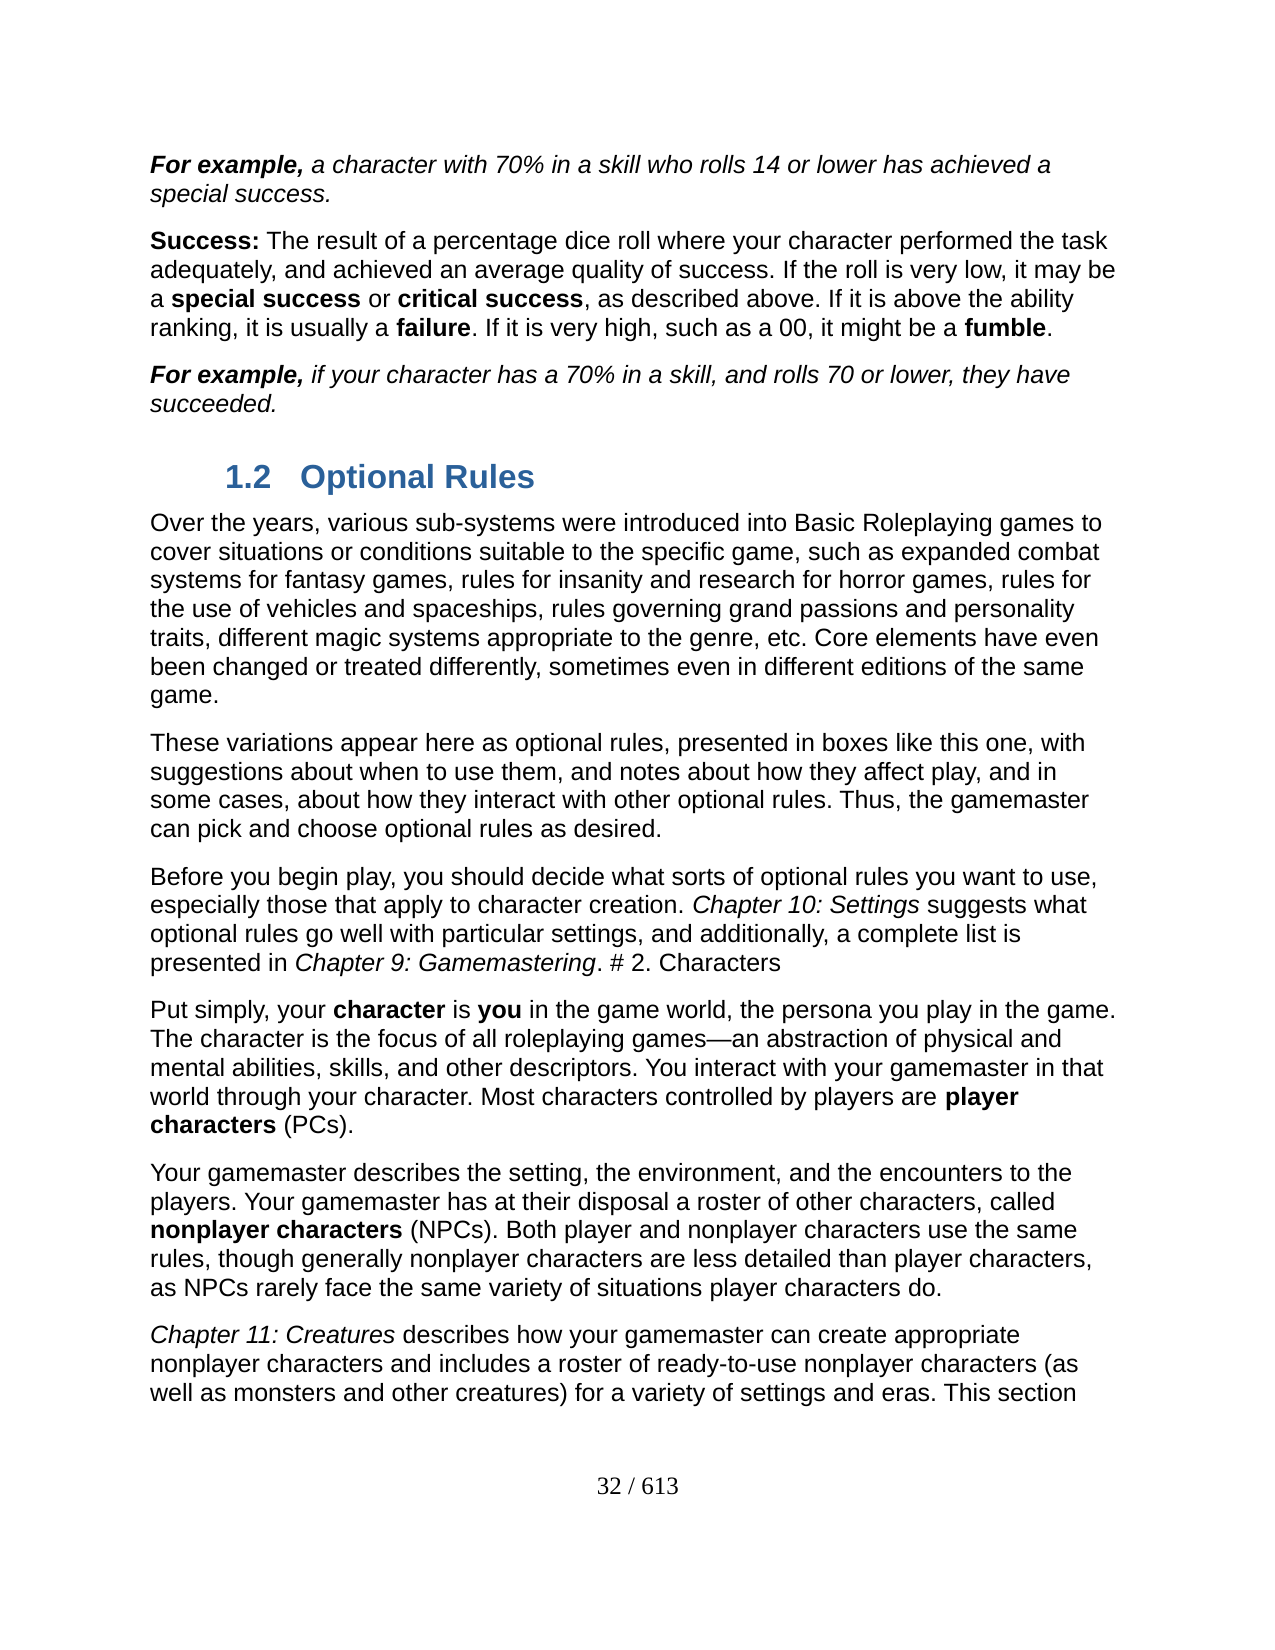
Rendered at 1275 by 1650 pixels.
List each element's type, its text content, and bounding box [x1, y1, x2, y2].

text These variations appear here as optional rules, presented in boxes like this one, with suggestions about when to use them, and notes about how they affect play, and in some cases, about how they interact with other optional rules. Thus, the gamemaster can pick and choose optional rules as desired. [150, 728, 1125, 843]
text Before you begin play, you should decide what sorts of optional rules you want to use, especially those that apply to character creation. Chapter 10: Settings suggests what optional rules go well with particular settings, and additionally, a complete list is presented in Chapter 9: Gamemastering. # 2. Characters [150, 862, 1125, 977]
text For example, if your character has a 70% in a skill, and rolls 70 or lower, they have succeeded. [150, 360, 1125, 417]
text Your gamemaster describes the setting, the environment, and the encounters to the players. Your gamemaster has at their disposal a roster of other characters, called nonplayer characters (NPCs). Both player and nonplayer characters use the same rules, though generally nonplayer characters are less detailed than player characters, as NPCs rarely face the same variety of situations player characters do. [150, 1158, 1125, 1302]
text For example, a character with 70% in a skill who rolls 14 or lower has achieved a special success. [150, 150, 1125, 207]
text Chapter 11: Creatures describes how your gamemaster can create appropriate nonplayer characters and includes a roster of ready-to-use nonplayer characters (as well as monsters and other creatures) for a variety of settings and eras. This section [150, 1321, 1125, 1407]
subtitle Optional Rules [225, 457, 1125, 496]
text Put simply, your character is you in the game world, the persona you play in the game. The character is the focus of all roleplaying games—an abstraction of physical and mental abilities, skills, and other descriptors. You interact with your gamemaster in that world through your character. Most characters controlled by players are player characters (PCs). [150, 996, 1125, 1139]
text Success: The result of a percentage dice roll where your character performed the task adequately, and achieved an average quality of success. If the roll is very low, it may be a special success or critical success, as described above. If it is above the ability ranking, it is usually a failure. If it is very high, such as a 00, it might be a fumble. [150, 226, 1125, 341]
text Over the years, various sub-systems were introduced into Basic Roleplaying games to cover situations or conditions suitable to the specific game, such as expanded combat systems for fantasy games, rules for insanity and research for horror games, rules for the use of vehicles and spaceships, rules governing grand passions and personality traits, different magic systems appropriate to the genre, etc. Core elements have even been changed or treated differently, sometimes even in different editions of the same game. [150, 508, 1125, 709]
